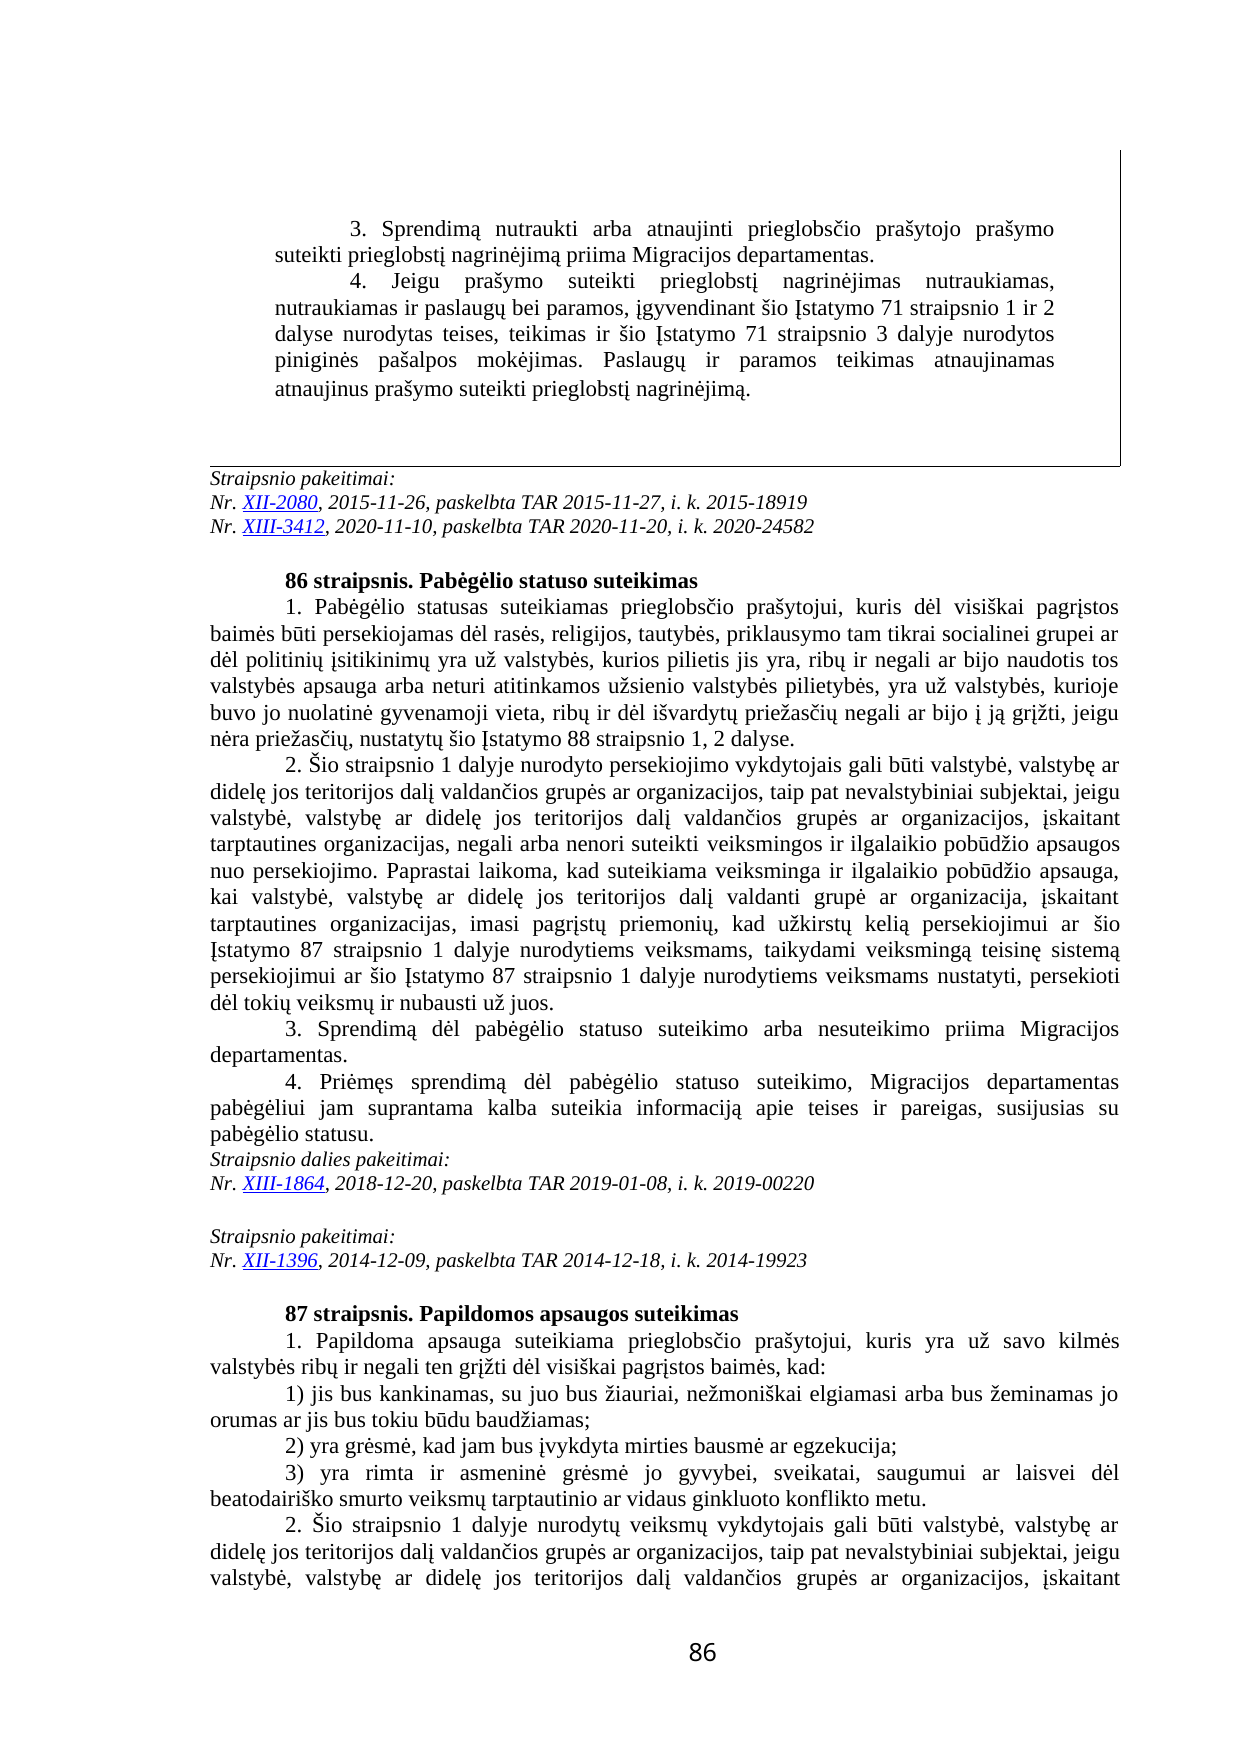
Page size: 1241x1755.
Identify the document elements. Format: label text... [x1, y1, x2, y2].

text 2. Šio straipsnio 1 dalyje nurodytų veiksmų vykdytojais gali būti valstybė, valstybę ar didelę jos teritorijos dalį valdančios grupės ar organizacijos, taip pat nevalstybiniai subjektai, jeigu valstybė, valstybę ar didelę jos teritorijos dalį valdančios grupės ar organizacijos, įskaitant [210, 1511, 1120, 1590]
text Nr. XIII-3412, 2020-11-10, paskelbta TAR 2020-11-20, i. k. 2020-24582 [210, 514, 1120, 538]
text 3. Sprendimą dėl pabėgėlio statuso suteikimo arba nesuteikimo priima Migracijos departamentas. [210, 1015, 1120, 1068]
text Nr. XIII-1864, 2018-12-20, paskelbta TAR 2019-01-08, i. k. 2019-00220 [210, 1171, 1120, 1195]
text 1. Pabėgėlio statusas suteikiamas prieglobsčio prašytojui, kuris dėl visiškai pagrįstos baimės būti persekiojamas dėl rasės, religijos, tautybės, priklausymo tam tikrai socialinei grupei ar dėl politinių įsitikinimų yra už valstybės, kurios pilietis jis yra, ribų ir negali ar bijo naudotis tos valstybės apsauga arba neturi atitinkamos užsienio valstybės pilietybės, yra už valstybės, kurioje buvo jo nuolatinė gyvenamoji vieta, ribų ir dėl išvardytų priežasčių negali ar bijo į ją grįžti, jeigu nėra priežasčių, nustatytų šio Įstatymo 88 straipsnio 1, 2 dalyse. [210, 593, 1120, 751]
text 1. Papildoma apsauga suteikiama prieglobsčio prašytojui, kuris yra už savo kilmės valstybės ribų ir negali ten grįžti dėl visiškai pagrįstos baimės, kad: [210, 1327, 1120, 1379]
text Straipsnio dalies pakeitimai: [210, 1147, 1120, 1171]
text 2) yra grėsmė, kad jam bus įvykdyta mirties bausmė ar egzekucija; [210, 1432, 1120, 1459]
text 86 straipsnis. Pabėgėlio statuso suteikimas [210, 567, 1120, 593]
text 87 straipsnis. Papildomos apsaugos suteikimas [210, 1301, 1120, 1327]
text 3. Sprendimą nutraukti arba atnaujinti prieglobsčio prašytojo prašymo suteikti prieglobstį nagrinėjimą priima Migracijos departamentas. [210, 150, 1120, 267]
text 4. Jeigu prašymo suteikti prieglobstį nagrinėjimas nutraukiamas, nutraukiamas ir paslaugų bei paramos, įgyvendinant šio Įstatymo 71 straipsnio 1 ir 2 dalyse nurodytas teises, teikimas ir šio Įstatymo 71 straipsnio 3 dalyje nurodytos piniginės pašalpos mokėjimas. Paslaugų ir paramos teikimas atnaujinamas atnaujinus prašymo suteikti prieglobstį nagrinėjimą. [210, 267, 1120, 466]
text Nr. XII-2080, 2015-11-26, paskelbta TAR 2015-11-27, i. k. 2015-18919 [210, 490, 1120, 514]
text 1) jis bus kankinamas, su juo bus žiauriai, nežmoniškai elgiamasi arba bus žeminamas jo orumas ar jis bus tokiu būdu baudžiamas; [210, 1379, 1120, 1432]
text 3) yra rimta ir asmeninė grėsmė jo gyvybei, sveikatai, saugumui ar laisvei dėl beatodairiško smurto veiksmų tarptautinio ar vidaus ginkluoto konflikto metu. [210, 1459, 1120, 1511]
text 2. Šio straipsnio 1 dalyje nurodyto persekiojimo vykdytojais gali būti valstybė, valstybę ar didelę jos teritorijos dalį valdančios grupės ar organizacijos, taip pat nevalstybiniai subjektai, jeigu valstybė, valstybę ar didelę jos teritorijos dalį valdančios grupės ar organizacijos, įskaitant tarptautines organizacijas, negali arba nenori suteikti veiksmingos ir ilgalaikio pobūdžio apsaugos nuo persekiojimo. Paprastai laikoma, kad suteikiama veiksminga ir ilgalaikio pobūdžio apsauga, kai valstybė, valstybę ar didelę jos teritorijos dalį valdanti grupė ar organizacija, įskaitant tarptautines organizacijas, imasi pagrįstų priemonių, kad užkirstų kelią persekiojimui ar šio Įstatymo 87 straipsnio 1 dalyje nurodytiems veiksmams, taikydami veiksmingą teisinę sistemą persekiojimui ar šio Įstatymo 87 straipsnio 1 dalyje nurodytiems veiksmams nustatyti, persekioti dėl tokių veiksmų ir nubausti už juos. [210, 751, 1120, 1015]
text Nr. XII-1396, 2014-12-09, paskelbta TAR 2014-12-18, i. k. 2014-19923 [210, 1248, 1120, 1272]
text 4. Priėmęs sprendimą dėl pabėgėlio statuso suteikimo, Migracijos departamentas pabėgėliui jam suprantama kalba suteikia informaciją apie teises ir pareigas, susijusias su pabėgėlio statusu. [210, 1068, 1120, 1147]
text Straipsnio pakeitimai: [210, 466, 1120, 490]
text Straipsnio pakeitimai: [210, 1224, 1120, 1248]
